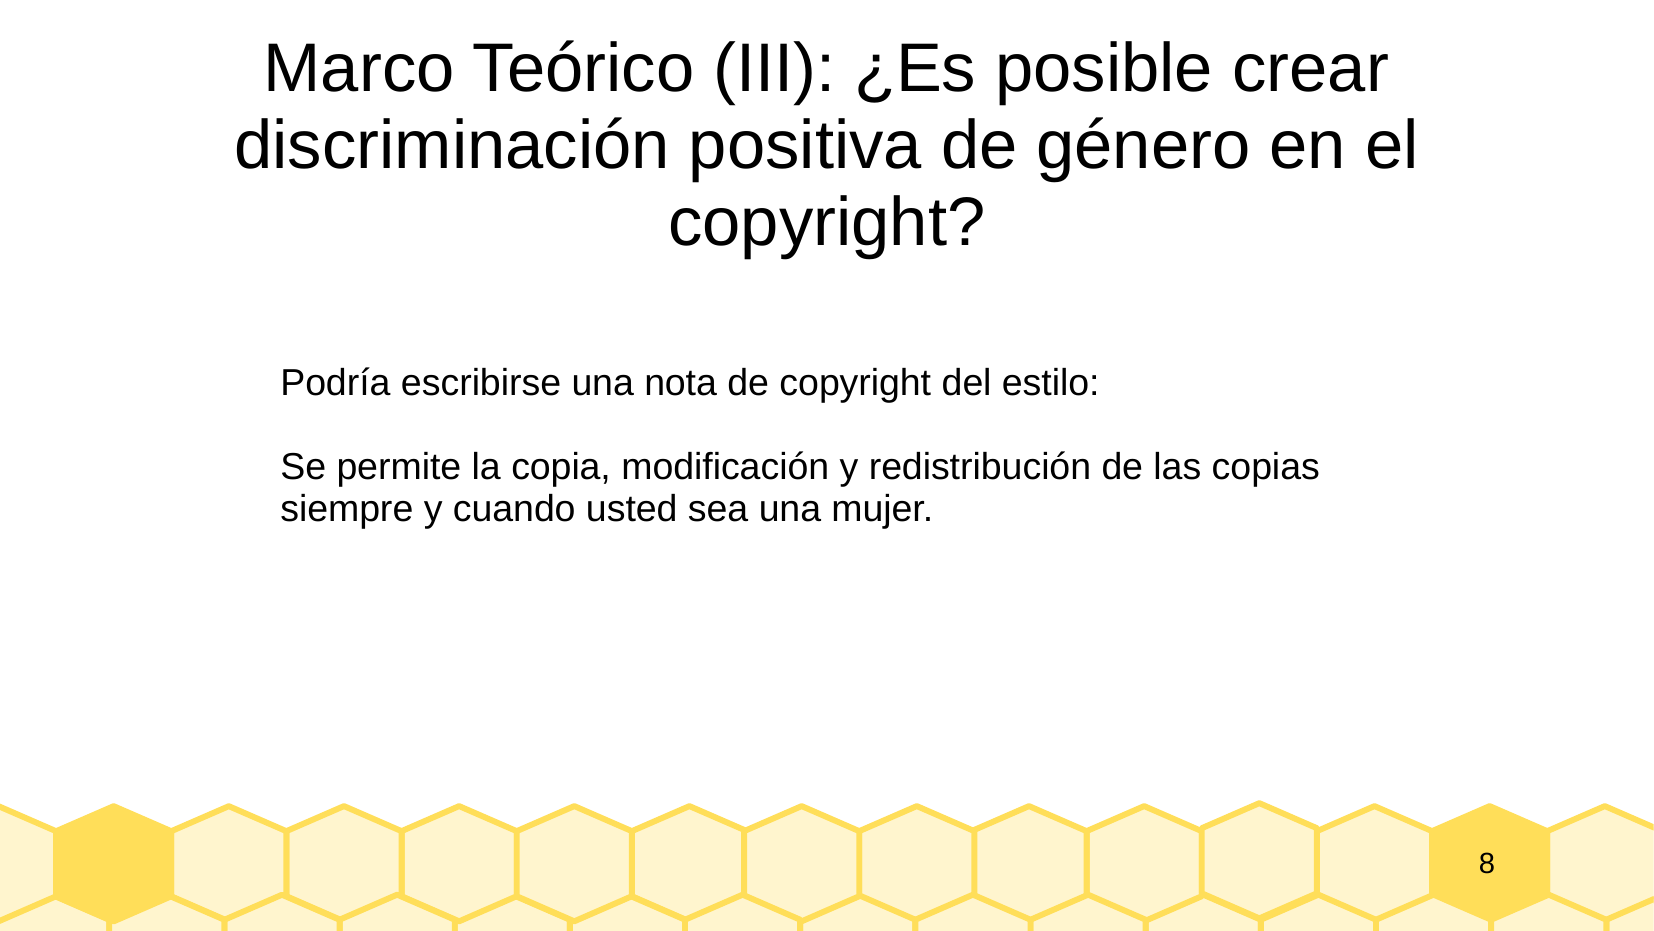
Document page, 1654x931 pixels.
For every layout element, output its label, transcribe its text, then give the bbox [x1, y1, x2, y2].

title Marco Teórico (III): ¿Es posible crear discriminación positiva de género en el copyright? [88, 29, 1565, 260]
text_box Podría escribirse una nota de copyright del estilo: Se permite la copia, modificación y redistribución de las copias siempre y cuando usted sea una mujer. [265, 354, 1346, 538]
